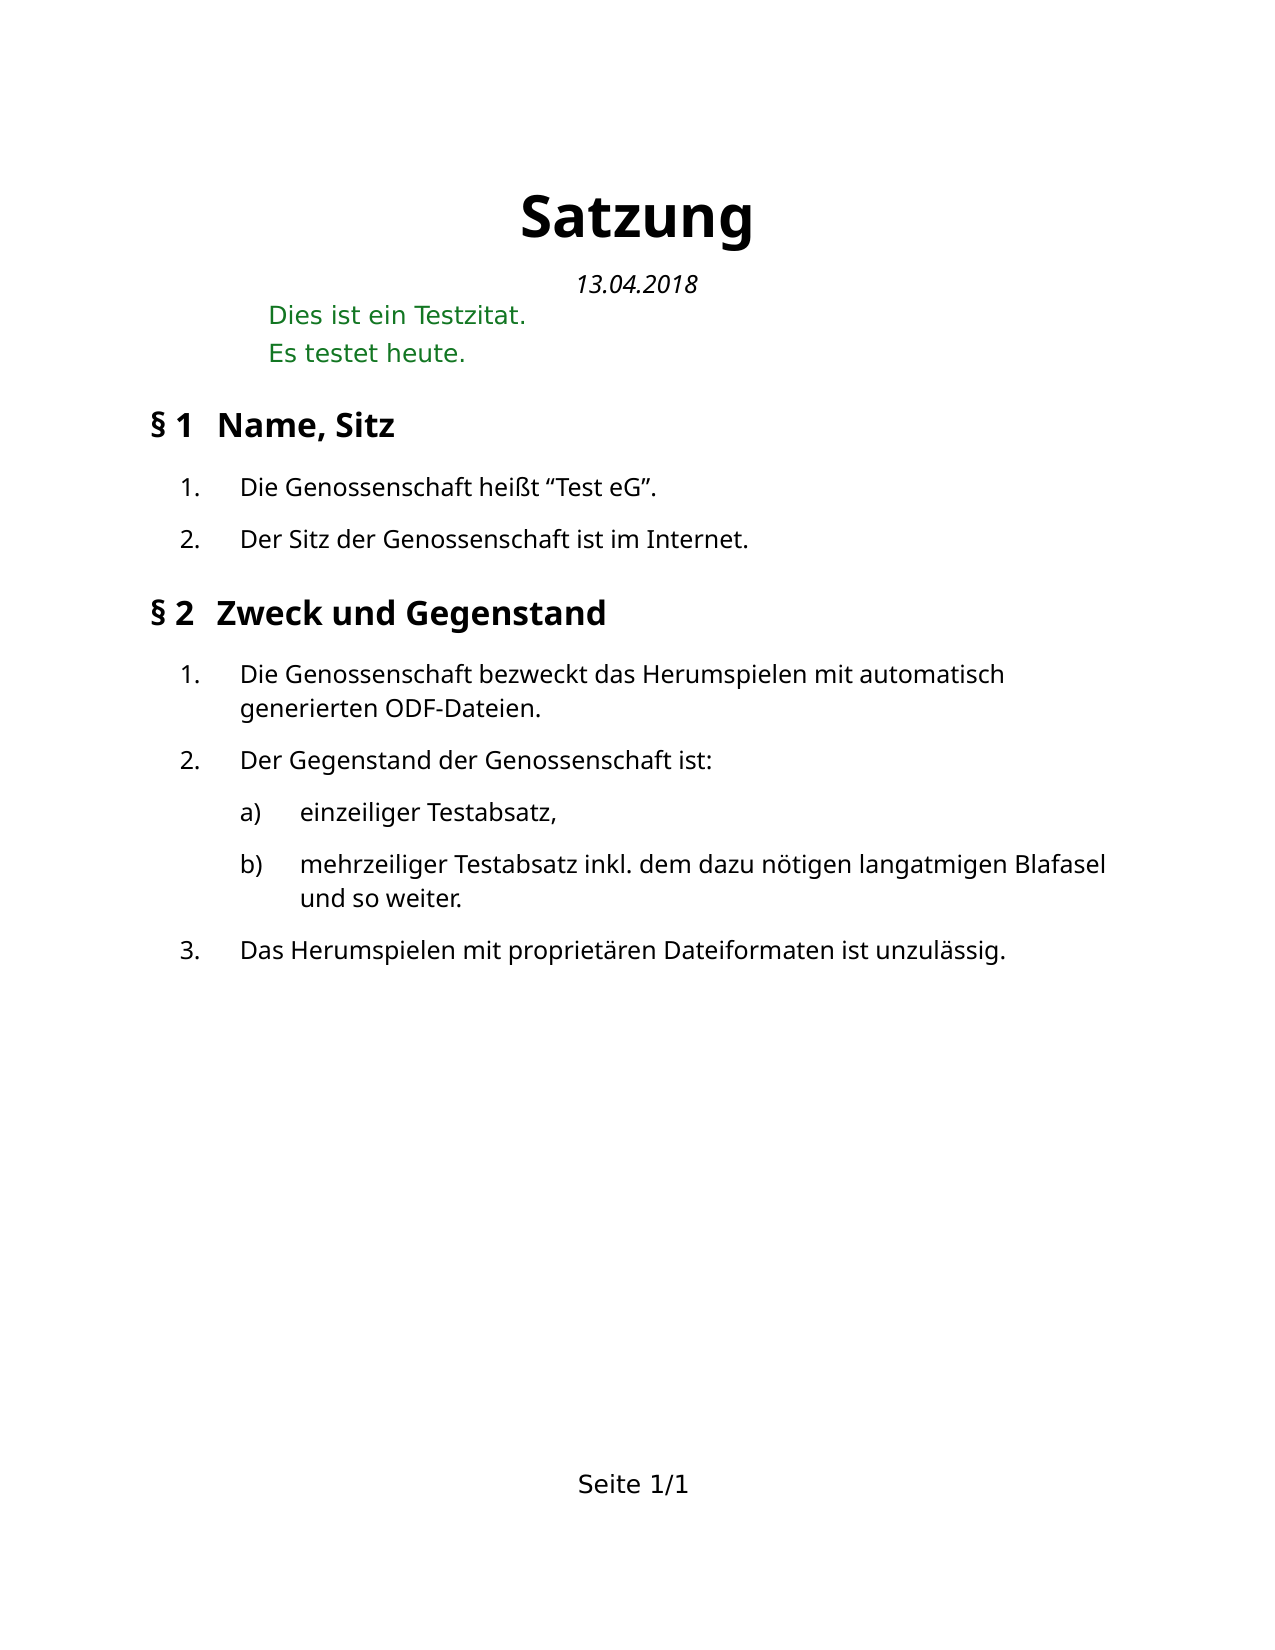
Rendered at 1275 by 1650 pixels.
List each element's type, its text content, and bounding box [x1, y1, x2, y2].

list Der Gegenstand der Genossenschaft ist: [179, 742, 1125, 777]
list Die Genossenschaft bezweckt das Herumspielen mit automatisch generierten ODF-Dateien. [179, 656, 1125, 724]
text Es testet heute. [268, 339, 1066, 368]
title Satzung [150, 175, 1125, 254]
subtitle Zweck und Gegenstand [150, 589, 1125, 635]
list Die Genossenschaft heißt “Test eG”. [179, 469, 1125, 503]
list Das Herumspielen mit proprietären Dateiformaten ist unzulässig. [179, 932, 1125, 967]
subtitle Name, Sitz [150, 402, 1125, 448]
text Dies ist ein Testzitat. [268, 301, 1066, 330]
list einzeiliger Testabsatz, [239, 794, 1125, 828]
list mehrzeiliger Testabsatz inkl. dem dazu nötigen langatmigen Blafasel und so weiter. [239, 846, 1125, 914]
text 13.04.2018 [150, 267, 1125, 301]
list Der Sitz der Genossenschaft ist im Internet. [179, 521, 1125, 555]
